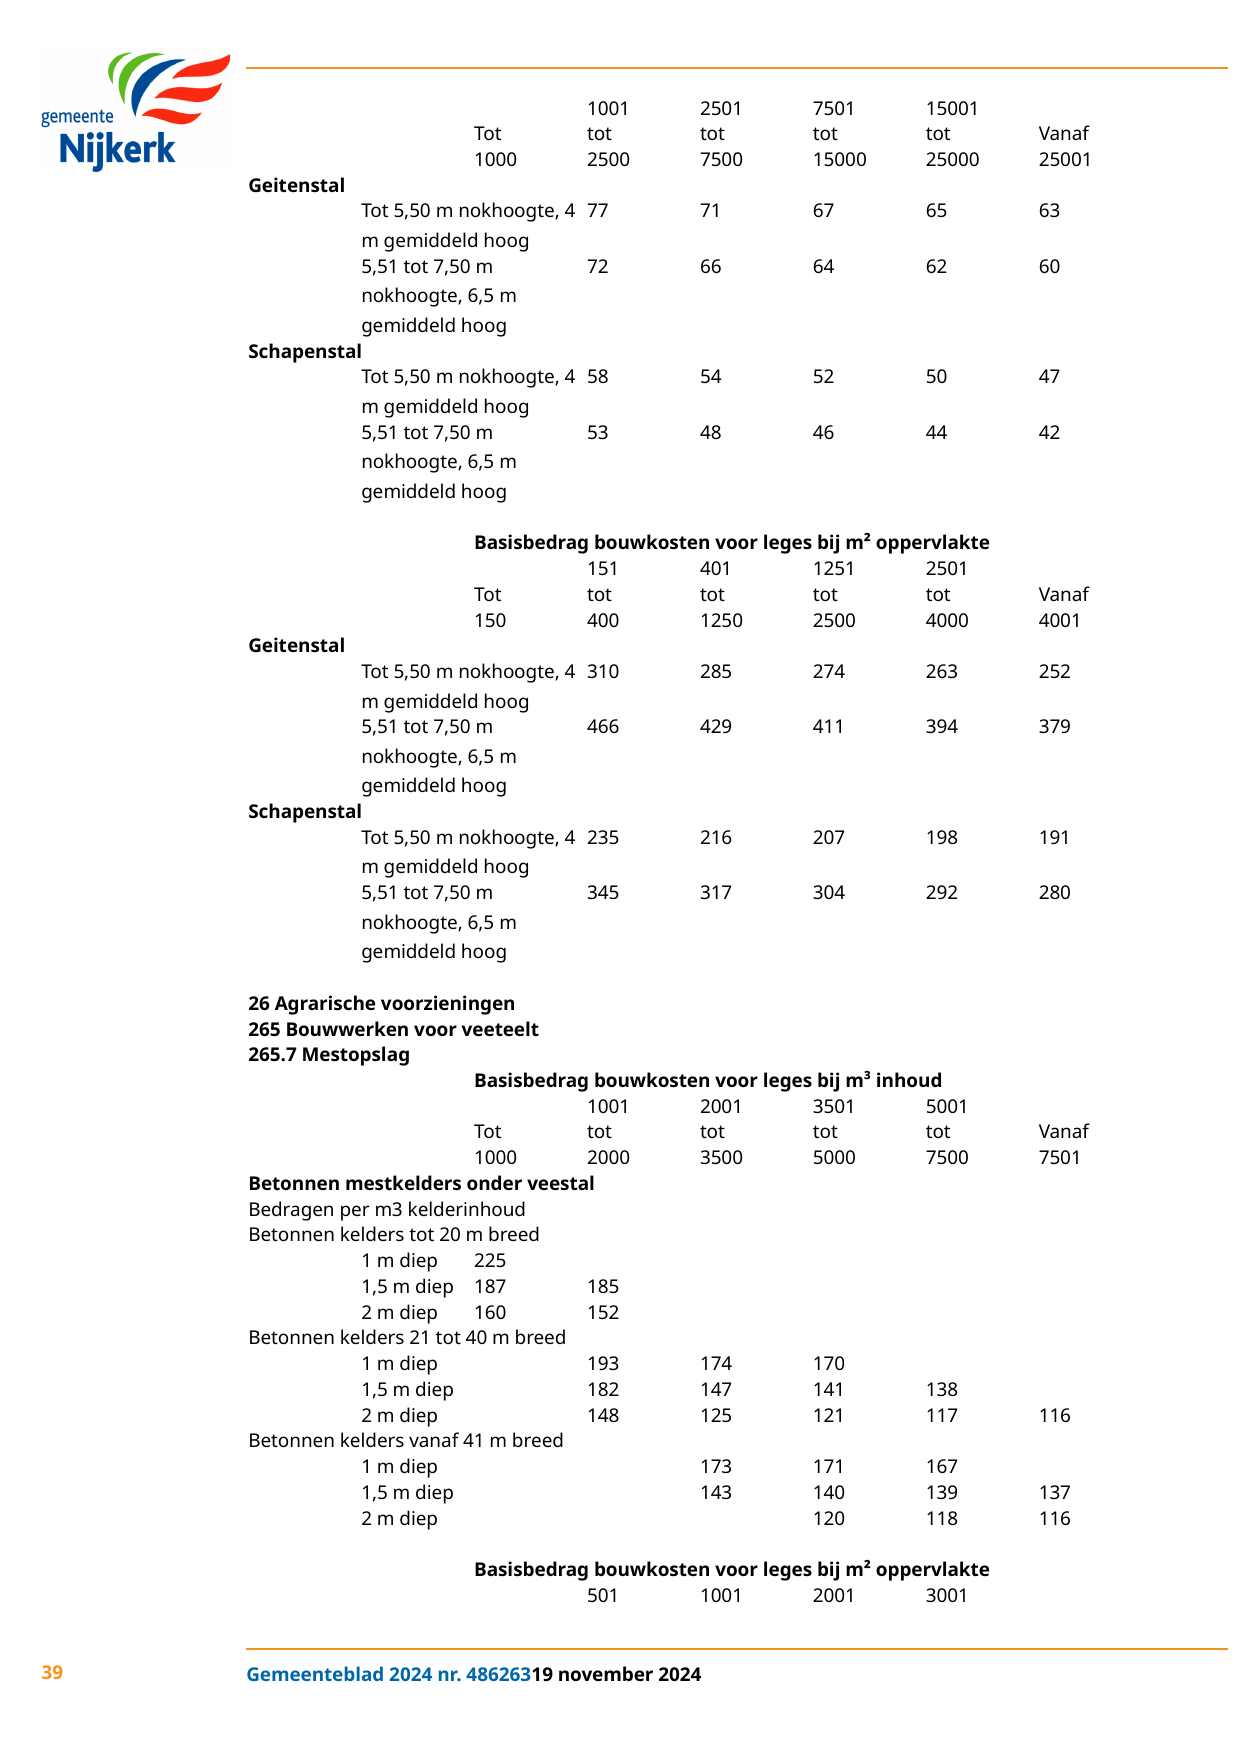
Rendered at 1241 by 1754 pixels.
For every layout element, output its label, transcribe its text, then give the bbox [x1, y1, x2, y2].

table_cell [926, 1350, 1038, 1376]
table_cell [474, 95, 587, 121]
table_cell 46 [813, 419, 926, 504]
table_cell [587, 338, 700, 364]
table_cell [248, 253, 361, 338]
table_cell tot [700, 121, 813, 146]
table_cell 207 [813, 824, 926, 879]
table_cell [1039, 1376, 1152, 1402]
table_cell Tot 5,50 m nokhoogte, 4 m gemiddeld hoog [361, 824, 587, 879]
table_cell [587, 1530, 700, 1556]
table_cell 116 [1039, 1402, 1152, 1427]
table_cell 67 [813, 198, 926, 253]
table_cell [700, 338, 813, 364]
table_cell 1 m diep [361, 1248, 474, 1273]
table_cell [587, 799, 700, 824]
table_cell [248, 1453, 361, 1479]
table_cell 7501 [1039, 1145, 1152, 1170]
table_cell 53 [587, 419, 700, 504]
table_cell tot [926, 1119, 1038, 1144]
table_cell [474, 172, 587, 198]
table_cell [700, 1428, 813, 1453]
table_cell [248, 714, 361, 798]
table_cell [248, 1479, 361, 1505]
table_cell 5,51 tot 7,50 m nokhoogte, 6,5 m gemiddeld hoog [361, 714, 587, 798]
table_cell [1039, 95, 1152, 121]
table_cell [248, 581, 361, 607]
table_cell [813, 990, 926, 1016]
table_cell [813, 1299, 926, 1324]
table_cell Tot 5,50 m nokhoogte, 4 m gemiddeld hoog [361, 198, 587, 253]
table_cell [926, 1016, 1038, 1042]
table_cell 3501 [813, 1093, 926, 1119]
table_cell 501 [587, 1582, 700, 1608]
table_cell [813, 1325, 926, 1350]
table_cell [926, 1248, 1038, 1273]
table_cell 138 [926, 1376, 1038, 1402]
table_cell 1000 [474, 146, 587, 172]
table_cell [248, 1505, 361, 1530]
table_cell [813, 1428, 926, 1453]
table_cell 274 [813, 658, 926, 713]
table_cell 63 [1039, 198, 1152, 253]
table_cell [926, 1428, 1038, 1453]
table_cell [361, 1067, 474, 1093]
table_cell [474, 1530, 587, 1556]
table_cell Schapenstal [248, 799, 474, 824]
table_cell [474, 1350, 587, 1376]
table_cell [813, 1042, 926, 1067]
table_cell [700, 1505, 813, 1530]
table_cell [587, 964, 700, 990]
table_cell [587, 1248, 700, 1273]
table_cell [361, 1556, 474, 1582]
table_cell tot [926, 581, 1038, 607]
table_cell 117 [926, 1402, 1038, 1427]
table_cell [248, 1093, 361, 1119]
table_cell [361, 1582, 474, 1608]
table_cell [1039, 1067, 1152, 1093]
table_cell 466 [587, 714, 700, 798]
table_cell 394 [926, 714, 1038, 798]
table_cell 141 [813, 1376, 926, 1402]
table_cell 225 [474, 1248, 587, 1273]
table_cell 71 [700, 198, 813, 253]
table_cell 263 [926, 658, 1038, 713]
table_cell Tot [474, 1119, 587, 1144]
table_cell 1000 [474, 1145, 587, 1170]
table_cell 1,5 m diep [361, 1273, 474, 1299]
table_cell 4001 [1039, 607, 1152, 632]
table_cell [361, 964, 474, 990]
table_cell [813, 964, 926, 990]
table_cell [926, 338, 1038, 364]
table_cell 65 [926, 198, 1038, 253]
table_cell [474, 504, 587, 529]
table_cell [1039, 964, 1152, 990]
table_cell [248, 1273, 361, 1299]
table_cell tot [926, 121, 1038, 146]
table_cell 185 [587, 1273, 700, 1299]
table_cell [813, 1170, 926, 1196]
table_cell [926, 504, 1038, 529]
table_cell [587, 633, 700, 658]
table_cell [1039, 1325, 1152, 1350]
table_cell 118 [926, 1505, 1038, 1530]
table_cell [1039, 172, 1152, 198]
table_cell [1039, 1530, 1152, 1556]
table_cell [1039, 1222, 1152, 1247]
table_cell [361, 95, 474, 121]
table_cell [474, 799, 587, 824]
table_cell Betonnen kelders 21 tot 40 m breed [248, 1325, 700, 1350]
table_cell 2501 [700, 95, 813, 121]
table_cell [926, 964, 1038, 990]
table_cell [700, 172, 813, 198]
table_cell [248, 530, 361, 555]
picture [41, 47, 231, 172]
table_cell [813, 338, 926, 364]
table_cell 148 [587, 1402, 700, 1427]
table_cell [700, 633, 813, 658]
table_cell 191 [1039, 824, 1152, 879]
table_cell [813, 1530, 926, 1556]
table_cell [361, 121, 474, 146]
table_cell [1039, 1196, 1152, 1222]
table_cell [813, 1248, 926, 1273]
table_cell 116 [1039, 1505, 1152, 1530]
table_cell [700, 799, 813, 824]
table_cell 411 [813, 714, 926, 798]
table_cell Basisbedrag bouwkosten voor leges bij m² oppervlakte [474, 1556, 1152, 1582]
table_cell [700, 1222, 813, 1247]
table_cell [1039, 1093, 1152, 1119]
table_cell 187 [474, 1273, 587, 1299]
table_cell Betonnen kelders vanaf 41 m breed [248, 1428, 700, 1453]
table_cell 2000 [587, 1145, 700, 1170]
table_cell [361, 146, 474, 172]
table_cell 345 [587, 880, 700, 964]
table_cell [587, 172, 700, 198]
table_cell 60 [1039, 253, 1152, 338]
table_cell [474, 1582, 587, 1608]
table_cell Betonnen mestkelders onder veestal [248, 1170, 700, 1196]
table_cell 1 m diep [361, 1453, 474, 1479]
table_cell [700, 1248, 813, 1273]
table_cell 1250 [700, 607, 813, 632]
table_cell [248, 1402, 361, 1427]
table_cell [248, 504, 361, 529]
table_cell Vanaf [1039, 581, 1152, 607]
table_cell 140 [813, 1479, 926, 1505]
table_cell [474, 338, 587, 364]
table_cell [1039, 1582, 1152, 1608]
table_cell Schapenstal [248, 338, 474, 364]
table_cell [361, 555, 474, 581]
table_cell 47 [1039, 364, 1152, 419]
table_cell [474, 1042, 587, 1067]
table_cell [361, 1145, 474, 1170]
table_cell tot [587, 581, 700, 607]
table_cell 173 [700, 1453, 813, 1479]
table_cell Geitenstal [248, 172, 474, 198]
table_cell [248, 1376, 361, 1402]
table_cell [474, 964, 587, 990]
table_cell [813, 1016, 926, 1042]
table_cell tot [700, 1119, 813, 1144]
table_cell [248, 1556, 361, 1582]
table_cell 15001 [926, 95, 1038, 121]
table_cell 3500 [700, 1145, 813, 1170]
table_cell 52 [813, 364, 926, 419]
table_cell tot [813, 1119, 926, 1144]
table_cell 2 m diep [361, 1299, 474, 1324]
table_cell 2 m diep [361, 1402, 474, 1427]
table_cell 310 [587, 658, 700, 713]
table_cell [926, 1299, 1038, 1324]
table_cell [248, 658, 361, 713]
table_cell 25001 [1039, 146, 1152, 172]
table_cell 147 [700, 1376, 813, 1402]
table_cell [1039, 338, 1152, 364]
table_cell 401 [700, 555, 813, 581]
table_cell [813, 504, 926, 529]
table_cell [474, 1505, 587, 1530]
table_cell 317 [700, 880, 813, 964]
table_cell [587, 1453, 700, 1479]
table_cell [1039, 1453, 1152, 1479]
table_cell 48 [700, 419, 813, 504]
table_cell [474, 1453, 587, 1479]
table_cell [700, 1042, 813, 1067]
table_cell [700, 964, 813, 990]
table_cell Tot 5,50 m nokhoogte, 4 m gemiddeld hoog [361, 658, 587, 713]
table_cell 167 [926, 1453, 1038, 1479]
table_cell [926, 1273, 1038, 1299]
table_cell [248, 607, 361, 632]
table_cell 50 [926, 364, 1038, 419]
table_cell [926, 1196, 1038, 1222]
table_cell 1251 [813, 555, 926, 581]
table_cell 62 [926, 253, 1038, 338]
table_cell [248, 880, 361, 964]
table_cell [248, 555, 361, 581]
table_cell [1039, 1170, 1152, 1196]
table_cell 7500 [700, 146, 813, 172]
table_cell 170 [813, 1350, 926, 1376]
table_cell [361, 1119, 474, 1144]
table_cell [1039, 1350, 1152, 1376]
table_cell [248, 121, 361, 146]
table_cell 66 [700, 253, 813, 338]
table_cell [587, 504, 700, 529]
table_cell tot [587, 1119, 700, 1144]
table_cell 160 [474, 1299, 587, 1324]
table_cell [813, 799, 926, 824]
table_cell [248, 1299, 361, 1324]
table_cell [926, 1222, 1038, 1247]
table_cell [813, 1196, 926, 1222]
table_cell tot [587, 121, 700, 146]
table_cell [813, 633, 926, 658]
table_cell [1039, 1273, 1152, 1299]
table_cell [700, 1299, 813, 1324]
table_cell [700, 1273, 813, 1299]
table_cell [587, 990, 700, 1016]
table_cell [248, 1119, 361, 1144]
table_cell 252 [1039, 658, 1152, 713]
table_cell 5,51 tot 7,50 m nokhoogte, 6,5 m gemiddeld hoog [361, 419, 587, 504]
table_cell [926, 1325, 1038, 1350]
table_cell Betonnen kelders tot 20 m breed [248, 1222, 700, 1247]
table_cell 235 [587, 824, 700, 879]
table_cell Basisbedrag bouwkosten voor leges bij m³ inhoud [474, 1067, 1038, 1093]
table_cell 7500 [926, 1145, 1038, 1170]
table_cell 151 [587, 555, 700, 581]
table_cell [248, 146, 361, 172]
table_cell [926, 1042, 1038, 1067]
table_cell [1039, 1042, 1152, 1067]
table_cell 72 [587, 253, 700, 338]
table_cell 1001 [700, 1582, 813, 1608]
table_cell [361, 581, 474, 607]
table_cell 26 Agrarische voorzieningen [248, 990, 587, 1016]
table_cell 285 [700, 658, 813, 713]
table_cell 120 [813, 1505, 926, 1530]
table_cell 15000 [813, 146, 926, 172]
table_cell [926, 990, 1038, 1016]
table_cell [1039, 555, 1152, 581]
table_cell [1039, 1248, 1152, 1273]
table_cell 58 [587, 364, 700, 419]
table_cell 400 [587, 607, 700, 632]
table_cell Tot [474, 581, 587, 607]
table_cell 171 [813, 1453, 926, 1479]
table_cell [248, 364, 361, 419]
table_cell 216 [700, 824, 813, 879]
table_cell 198 [926, 824, 1038, 879]
table_cell 137 [1039, 1479, 1152, 1505]
table_cell [361, 504, 474, 529]
table_cell [926, 633, 1038, 658]
table_cell [926, 799, 1038, 824]
table_cell [248, 419, 361, 504]
table_cell 5,51 tot 7,50 m nokhoogte, 6,5 m gemiddeld hoog [361, 880, 587, 964]
table_cell [926, 1170, 1038, 1196]
table_cell [248, 1145, 361, 1170]
table_cell 182 [587, 1376, 700, 1402]
table_cell [587, 1505, 700, 1530]
table_cell [248, 1248, 361, 1273]
table_cell 2500 [587, 146, 700, 172]
table_cell 2001 [813, 1582, 926, 1608]
table_cell [248, 964, 361, 990]
table_cell 5,51 tot 7,50 m nokhoogte, 6,5 m gemiddeld hoog [361, 253, 587, 338]
table_cell [361, 1093, 474, 1119]
table_cell [248, 1067, 361, 1093]
table_cell Basisbedrag bouwkosten voor leges bij m² oppervlakte [474, 530, 1152, 555]
table_cell Bedragen per m3 kelderinhoud [248, 1196, 700, 1222]
table_cell 64 [813, 253, 926, 338]
table_cell 42 [1039, 419, 1152, 504]
table_cell 1001 [587, 1093, 700, 1119]
table_cell [361, 1530, 474, 1556]
table_cell [700, 1530, 813, 1556]
table_cell 44 [926, 419, 1038, 504]
table_cell 2500 [813, 607, 926, 632]
table_cell 54 [700, 364, 813, 419]
table_cell 125 [700, 1402, 813, 1427]
table_cell 1,5 m diep [361, 1479, 587, 1505]
table_cell 5001 [926, 1093, 1038, 1119]
table_cell [248, 1582, 361, 1608]
table_cell 2 m diep [361, 1505, 474, 1530]
table_cell [474, 1093, 587, 1119]
table_cell 265 Bouwwerken voor veeteelt [248, 1016, 700, 1042]
table_cell [1039, 1016, 1152, 1042]
table_cell [248, 1530, 361, 1556]
table_cell 265.7 Mestopslag [248, 1042, 474, 1067]
table_cell 3001 [926, 1582, 1038, 1608]
table_cell 7501 [813, 95, 926, 121]
table_cell Tot [474, 121, 587, 146]
table_cell [926, 172, 1038, 198]
table_cell [1039, 990, 1152, 1016]
table_cell [813, 1222, 926, 1247]
table_cell [1039, 504, 1152, 529]
table_cell [700, 504, 813, 529]
table_cell 121 [813, 1402, 926, 1427]
table_cell [926, 1530, 1038, 1556]
table_cell tot [813, 581, 926, 607]
table_cell Tot 5,50 m nokhoogte, 4 m gemiddeld hoog [361, 364, 587, 419]
table_cell [361, 607, 474, 632]
table_cell [361, 530, 474, 555]
table_cell 1,5 m diep [361, 1376, 587, 1402]
table_cell [1039, 1428, 1152, 1453]
table_cell 1 m diep [361, 1350, 474, 1376]
table_cell Geitenstal [248, 633, 474, 658]
table_cell 152 [587, 1299, 700, 1324]
table_cell 429 [700, 714, 813, 798]
table_cell [587, 1479, 700, 1505]
table_cell 139 [926, 1479, 1038, 1505]
table_cell [813, 1273, 926, 1299]
table_cell 280 [1039, 880, 1152, 964]
table_cell [700, 1325, 813, 1350]
table_cell 292 [926, 880, 1038, 964]
table_cell Vanaf [1039, 1119, 1152, 1144]
table_cell tot [700, 581, 813, 607]
table_cell 193 [587, 1350, 700, 1376]
table_cell [248, 824, 361, 879]
table_cell [700, 1170, 813, 1196]
table_cell Vanaf [1039, 121, 1152, 146]
table_cell [1039, 1299, 1152, 1324]
table_cell [700, 1016, 813, 1042]
table_cell 174 [700, 1350, 813, 1376]
table_cell [1039, 633, 1152, 658]
table_cell 5000 [813, 1145, 926, 1170]
table_cell tot [813, 121, 926, 146]
table_cell 304 [813, 880, 926, 964]
table_cell [474, 633, 587, 658]
table_cell 25000 [926, 146, 1038, 172]
table_cell 1001 [587, 95, 700, 121]
table_cell 379 [1039, 714, 1152, 798]
table_cell [813, 172, 926, 198]
table_cell [474, 1402, 587, 1427]
table_cell [248, 1350, 361, 1376]
table_cell 4000 [926, 607, 1038, 632]
table_cell [1039, 799, 1152, 824]
table_cell 2001 [700, 1093, 813, 1119]
table_cell [474, 555, 587, 581]
table_cell [248, 198, 361, 253]
table_cell [587, 1042, 700, 1067]
table_cell [700, 1196, 813, 1222]
table_cell [248, 95, 361, 121]
table_cell 150 [474, 607, 587, 632]
table_cell 2501 [926, 555, 1038, 581]
table_cell 143 [700, 1479, 813, 1505]
table_cell 77 [587, 198, 700, 253]
table_cell [700, 990, 813, 1016]
